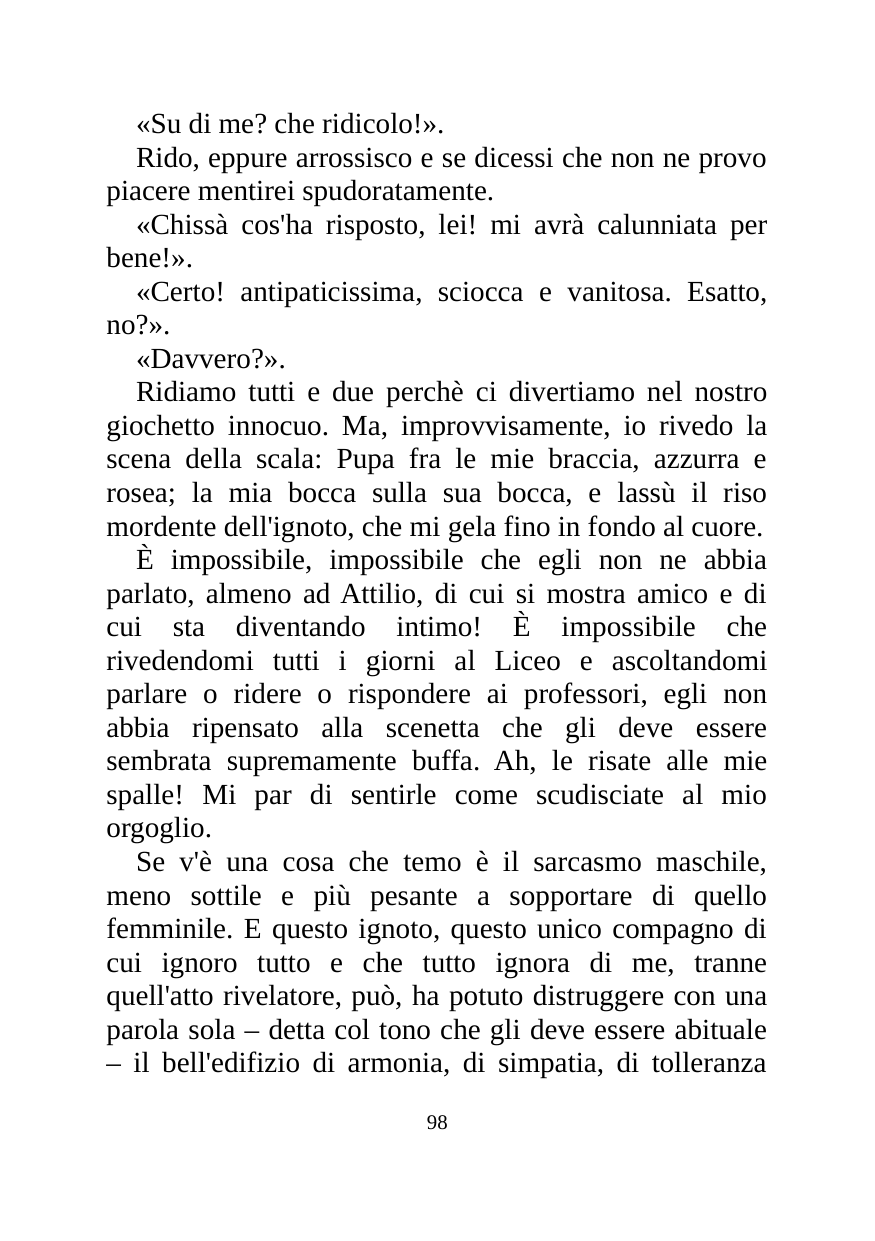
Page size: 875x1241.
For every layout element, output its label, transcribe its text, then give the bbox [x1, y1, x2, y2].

text «Davvero?». [106, 341, 768, 374]
text Ridiamo tutti e due perchè ci divertiamo nel nostro giochetto innocuo. Ma, improvvisamente, io rivedo la scena della scala: Pupa fra le mie braccia, azzurra e rosea; la mia bocca sulla sua bocca, e lassù il riso mordente dell'ignoto, che mi gela fino in fondo al cuore. [106, 374, 768, 542]
text Rido, eppure arrossisco e se dicessi che non ne provo piacere mentirei spudoratamente. [106, 140, 768, 207]
text «Certo! antipaticissima, sciocca e vanitosa. Esatto, no?». [106, 274, 768, 341]
text Se v'è una cosa che temo è il sarcasmo maschile, meno sottile e più pesante a sopportare di quello femminile. E questo ignoto, questo unico compagno di cui ignoro tutto e che tutto ignora di me, tranne quell'atto rivelatore, può, ha potuto distruggere con una parola sola – detta col tono che gli deve essere abituale – il bell'edifizio di armonia, di simpatia, di tolleranza [106, 844, 768, 1079]
text È impossibile, impossibile che egli non ne abbia parlato, almeno ad Attilio, di cui si mostra amico e di cui sta diventando intimo! È impossibile che rivedendomi tutti i giorni al Liceo e ascoltandomi parlare o ridere o rispondere ai professori, egli non abbia ripensato alla scenetta che gli deve essere sembrata supremamente buffa. Ah, le risate alle mie spalle! Mi par di sentirle come scudisciate al mio orgoglio. [106, 542, 768, 844]
text «Su di me? che ridicolo!». [106, 106, 768, 140]
text «Chissà cos'ha risposto, lei! mi avrà calunniata per bene!». [106, 207, 768, 274]
